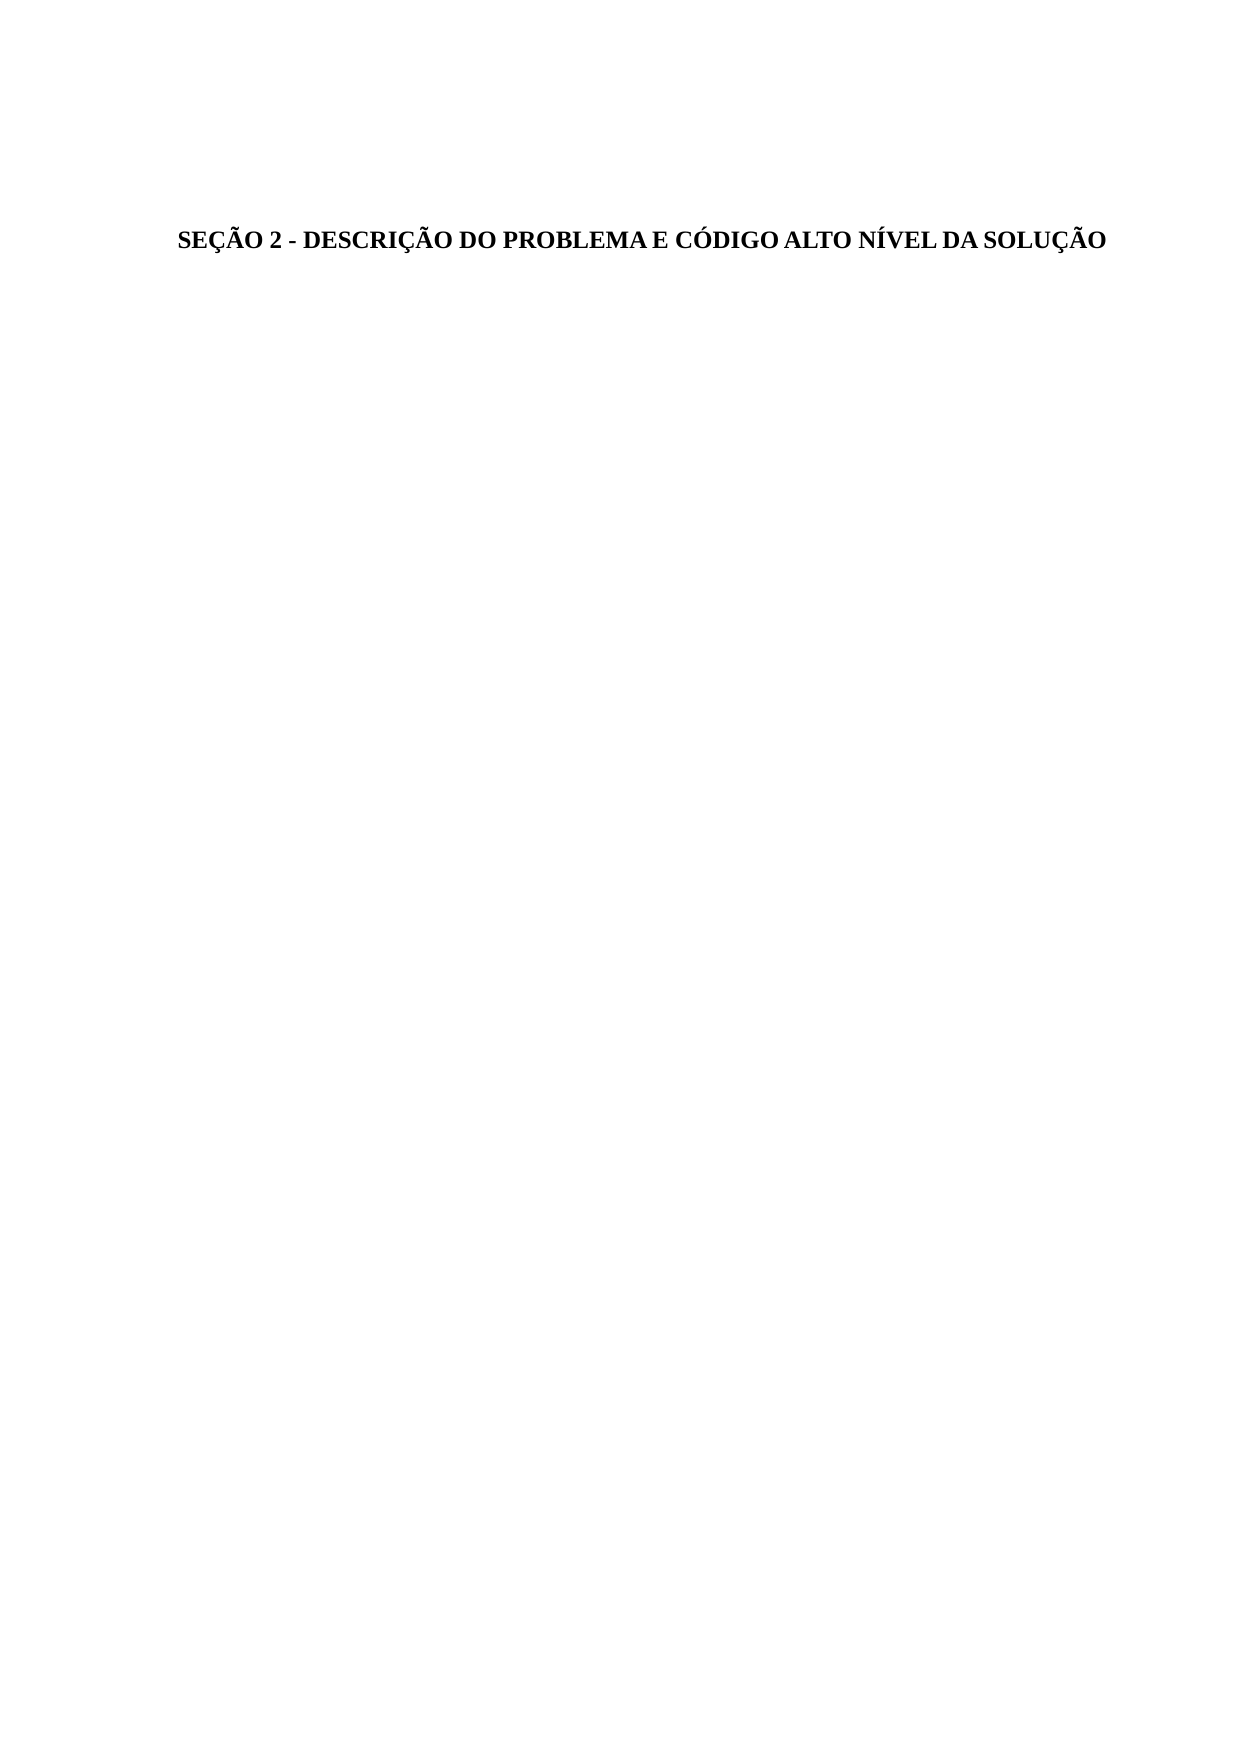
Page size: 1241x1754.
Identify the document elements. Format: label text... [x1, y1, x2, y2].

subtitle SEÇÃO 2 - DESCRIÇÃO DO PROBLEMA E CÓDIGO ALTO NÍVEL DA SOLUÇÃO [177, 226, 1122, 254]
